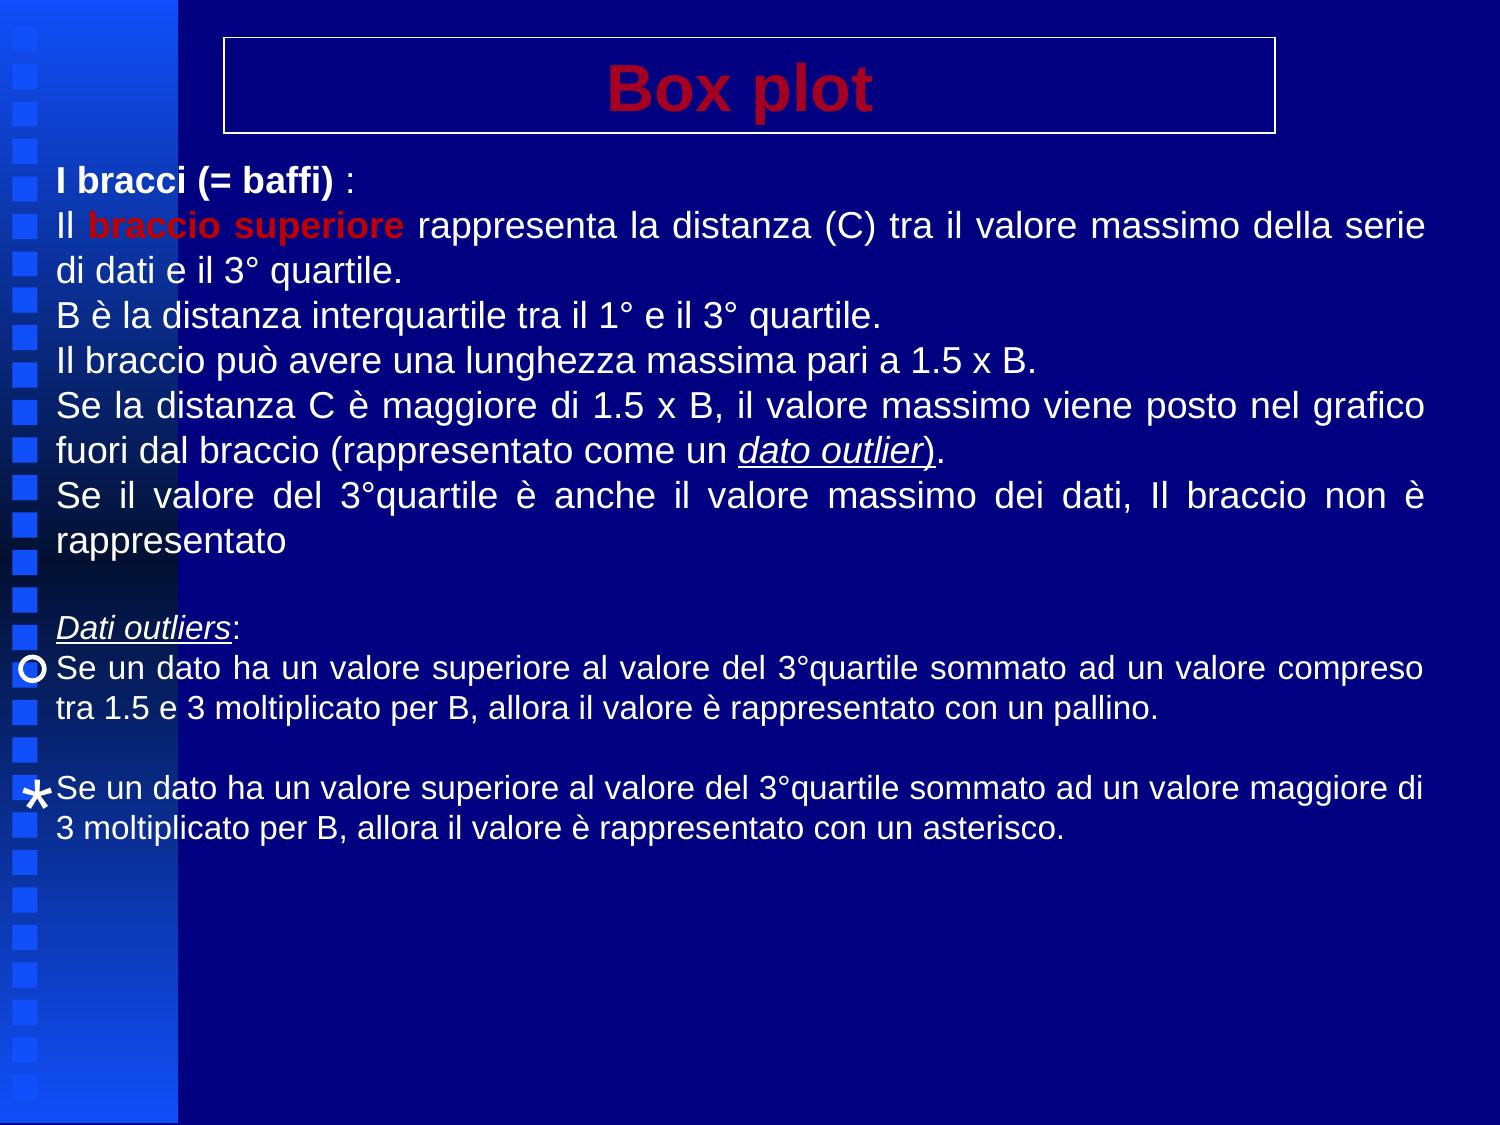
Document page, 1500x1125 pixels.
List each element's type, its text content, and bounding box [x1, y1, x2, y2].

text_box Box plot [224, 37, 1275, 133]
text_box I bracci (= baffi) : Il braccio superiore rappresenta la distanza (C) tra il valore massimo della serie di dati e il 3° quartile. B è la distanza interquartile tra il 1° e il 3° quartile. Il braccio può avere una lunghezza massima pari a 1.5 x B. Se la distanza C è maggiore di 1.5 x B, il valore massimo viene posto nel grafico fuori dal braccio (rappresentato come un dato outlier). Se il valore del 3°quartile è anche il valore massimo dei dati, Il braccio non è rappresentato Dati outliers: Se un dato ha un valore superiore al valore del 3°quartile sommato ad un valore compreso tra 1.5 e 3 moltiplicato per B, allora il valore è rappresentato con un pallino. Se un dato ha un valore superiore al valore del 3°quartile sommato ad un valore maggiore di 3 moltiplicato per B, allora il valore è rappresentato con un asterisco. [41, 148, 1441, 854]
text_box * [6, 746, 69, 862]
